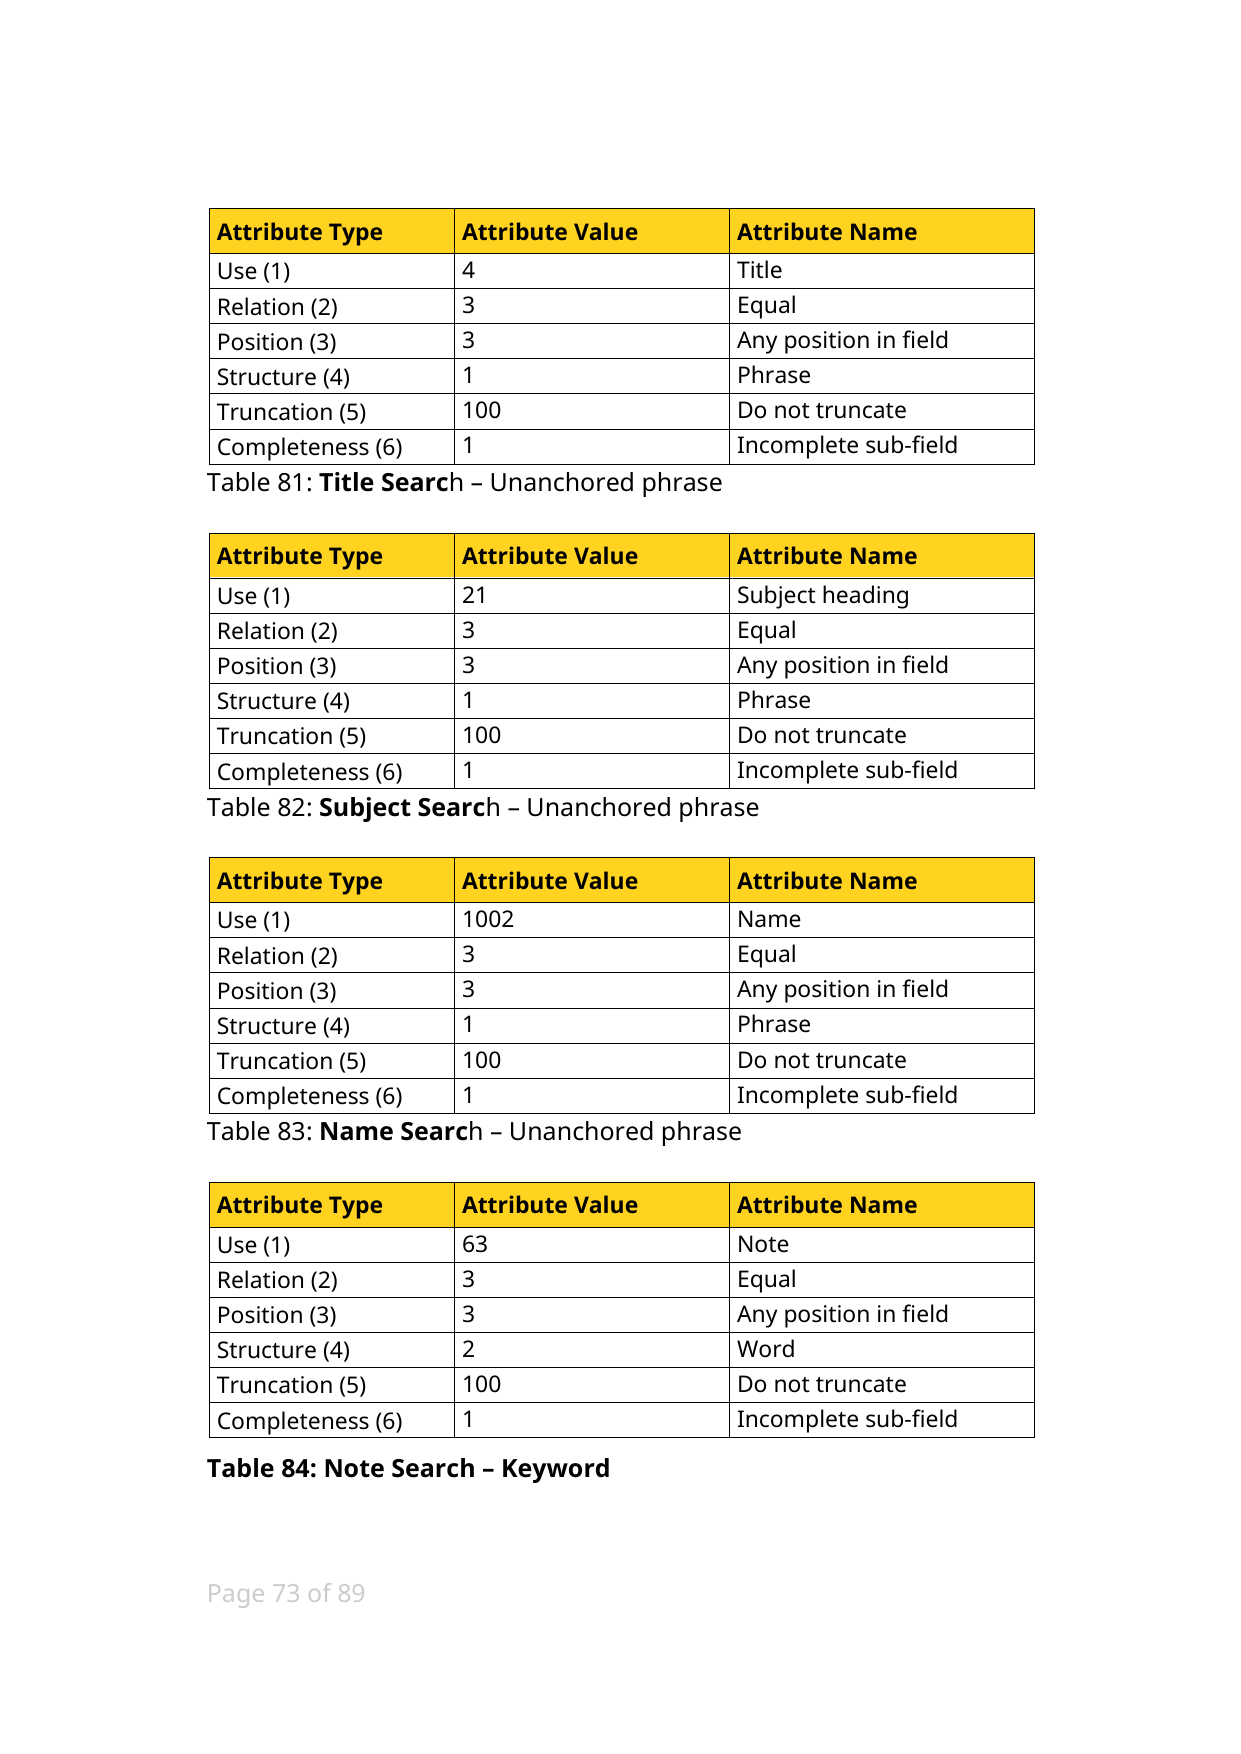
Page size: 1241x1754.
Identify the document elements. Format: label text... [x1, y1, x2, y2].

table_cell 100 [455, 719, 729, 753]
table_cell Relation (2) [210, 289, 454, 323]
table_cell 3 [455, 649, 729, 683]
table_cell 3 [455, 324, 729, 358]
table_cell Completeness (6) [210, 1079, 454, 1113]
table_header Attribute Value [455, 858, 729, 902]
table_cell 100 [455, 1368, 729, 1402]
table_cell Incomplete sub-field [730, 1079, 1034, 1113]
table_cell Structure (4) [210, 1009, 454, 1042]
table_cell Relation (2) [210, 938, 454, 972]
table_cell Position (3) [210, 324, 454, 358]
table_cell Structure (4) [210, 1333, 454, 1367]
table_cell Truncation (5) [210, 1368, 454, 1402]
table_cell Position (3) [210, 1298, 454, 1332]
table_cell 3 [455, 973, 729, 1007]
table_cell 21 [455, 579, 729, 613]
table_cell Do not truncate [730, 1368, 1034, 1402]
table_cell Truncation (5) [210, 394, 454, 428]
table_header Attribute Name [730, 1183, 1034, 1227]
table_cell 1 [455, 359, 729, 393]
table_cell Use (1) [210, 1228, 454, 1262]
table_cell 3 [455, 1263, 729, 1297]
table_cell Use (1) [210, 903, 454, 937]
table_header Attribute Type [210, 1183, 454, 1227]
table_cell Position (3) [210, 973, 454, 1007]
table_cell Completeness (6) [210, 1403, 454, 1437]
table_header Attribute Value [455, 534, 729, 577]
table_cell Do not truncate [730, 394, 1034, 428]
table_cell Any position in field [730, 649, 1034, 683]
table_cell Any position in field [730, 324, 1034, 358]
table_cell Truncation (5) [210, 719, 454, 753]
table_cell Truncation (5) [210, 1044, 454, 1078]
table_header Attribute Name [730, 534, 1034, 577]
text Table 82: Subject Search – Unanchored phrase [207, 789, 1033, 823]
table_cell Phrase [730, 359, 1034, 393]
text Table 83: Name Search – Unanchored phrase [207, 1114, 1033, 1148]
table_cell 63 [455, 1228, 729, 1262]
table_header Attribute Type [210, 534, 454, 577]
table_header Attribute Type [210, 858, 454, 902]
table_cell 1 [455, 1009, 729, 1042]
table_cell Any position in field [730, 973, 1034, 1007]
table_cell 1 [455, 1079, 729, 1113]
table_header Attribute Name [730, 209, 1034, 253]
table_cell Any position in field [730, 1298, 1034, 1332]
table_cell Incomplete sub-field [730, 754, 1034, 788]
table_cell 3 [455, 289, 729, 323]
table_cell 1 [455, 1403, 729, 1437]
table_cell 4 [455, 254, 729, 288]
table_cell Structure (4) [210, 684, 454, 718]
table_cell 3 [455, 614, 729, 648]
table_header Attribute Type [210, 209, 454, 253]
table_cell Subject heading [730, 579, 1034, 613]
table_cell Relation (2) [210, 1263, 454, 1297]
table_cell Use (1) [210, 254, 454, 288]
table_cell Name [730, 903, 1034, 937]
table_cell Equal [730, 938, 1034, 972]
table_cell 100 [455, 394, 729, 428]
table_cell Relation (2) [210, 614, 454, 648]
table_cell 2 [455, 1333, 729, 1367]
table_cell Note [730, 1228, 1034, 1262]
text Table 81: Title Search – Unanchored phrase [207, 464, 1033, 499]
table_cell 3 [455, 1298, 729, 1332]
table_cell Completeness (6) [210, 430, 454, 463]
table_cell Do not truncate [730, 1044, 1034, 1078]
table_cell Structure (4) [210, 359, 454, 393]
table_cell 1 [455, 684, 729, 718]
table_header Attribute Name [730, 858, 1034, 902]
table_cell 3 [455, 938, 729, 972]
table_header Attribute Value [455, 1183, 729, 1227]
table_cell Equal [730, 614, 1034, 648]
table_cell Title [730, 254, 1034, 288]
table_cell Equal [730, 289, 1034, 323]
table_cell 1002 [455, 903, 729, 937]
table_cell Position (3) [210, 649, 454, 683]
table_cell Incomplete sub-field [730, 430, 1034, 463]
table_cell Completeness (6) [210, 754, 454, 788]
text Table 84: Note Search – Keyword [207, 1451, 1033, 1485]
table_cell Incomplete sub-field [730, 1403, 1034, 1437]
table_header Attribute Value [455, 209, 729, 253]
table_cell Word [730, 1333, 1034, 1367]
table_cell 1 [455, 754, 729, 788]
table_cell Phrase [730, 684, 1034, 718]
table_cell Do not truncate [730, 719, 1034, 753]
table_cell Phrase [730, 1009, 1034, 1042]
table_cell 1 [455, 430, 729, 463]
table_cell Use (1) [210, 579, 454, 613]
table_cell Equal [730, 1263, 1034, 1297]
table_cell 100 [455, 1044, 729, 1078]
